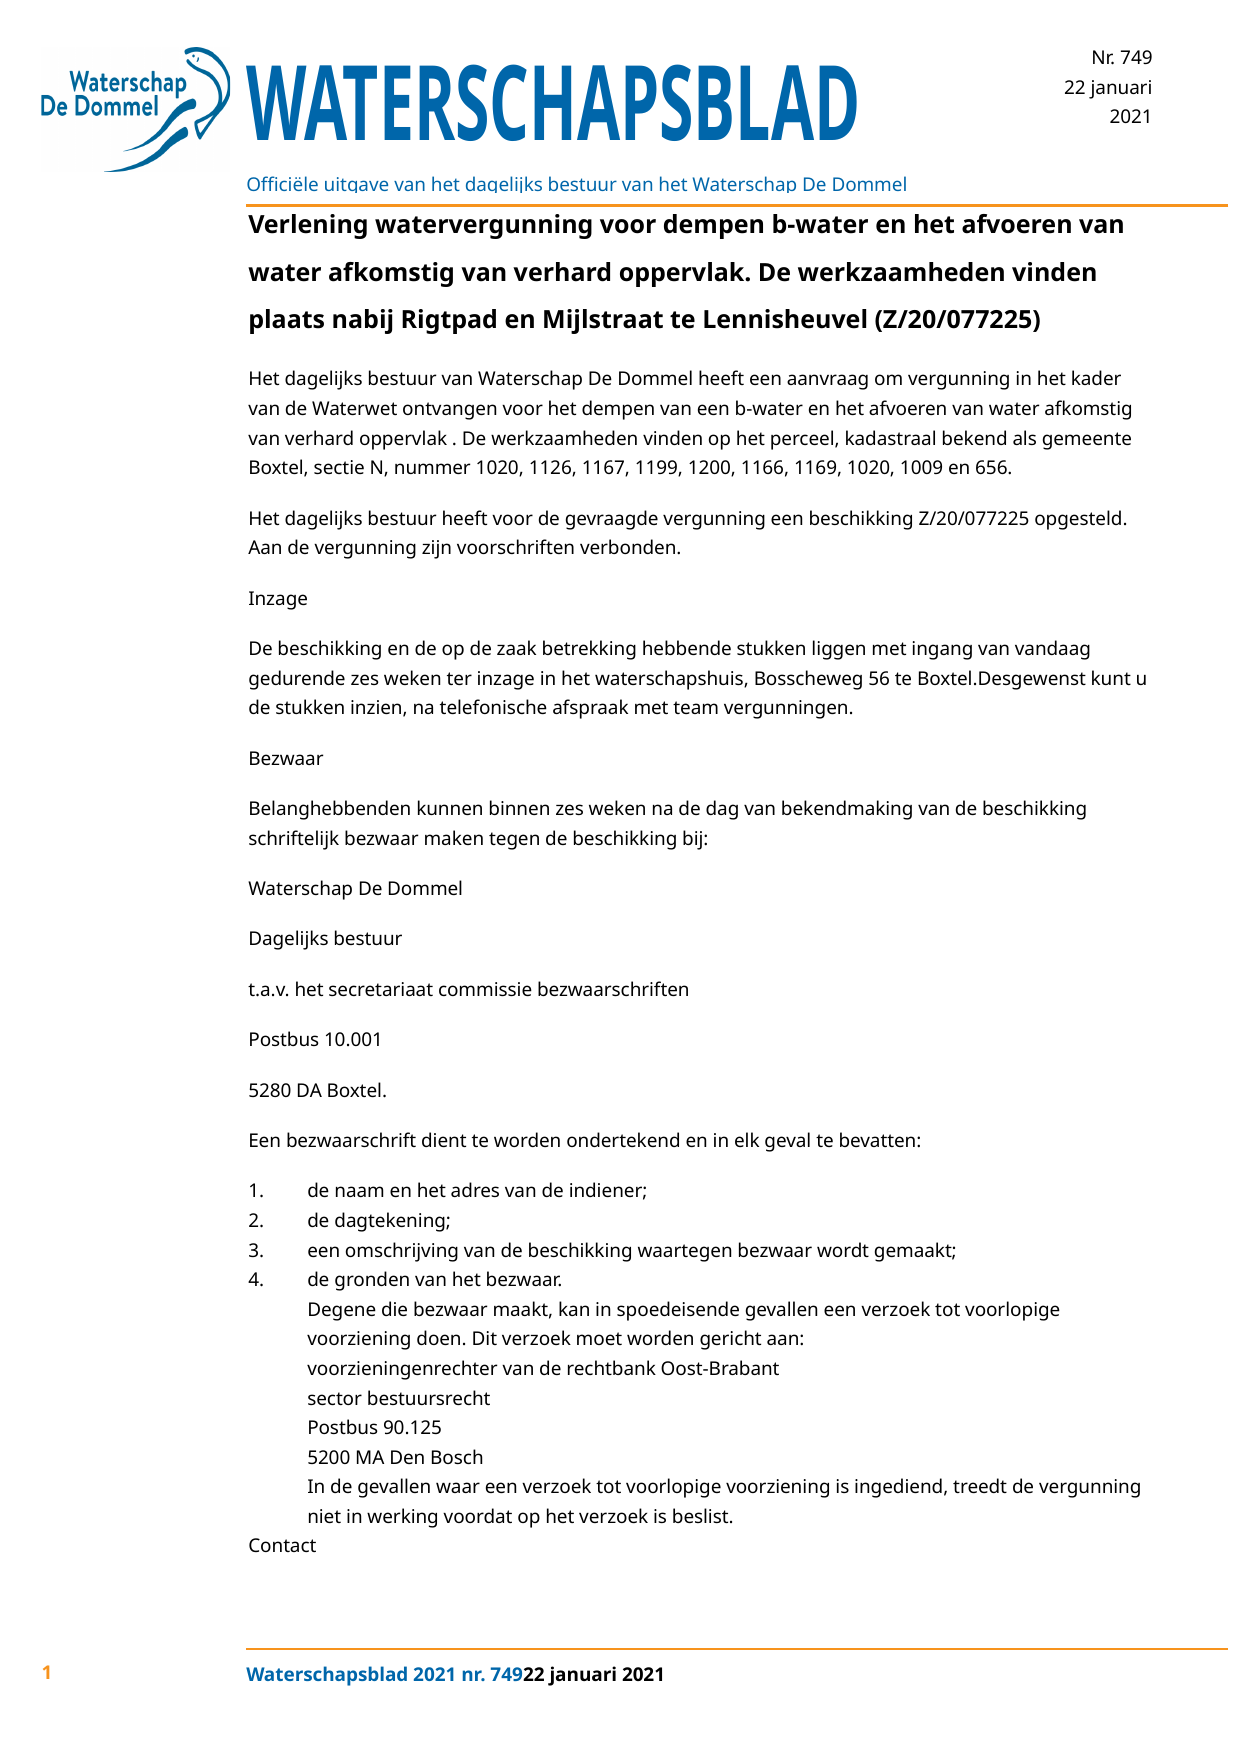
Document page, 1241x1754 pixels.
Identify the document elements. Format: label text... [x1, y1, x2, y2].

text Het dagelijks bestuur van Waterschap De Dommel heeft een aanvraag om vergunning in het kader van de Waterwet ontvangen voor het dempen van een b-water en het afvoeren van water afkomstig van verhard oppervlak . De werkzaamheden vinden op het perceel, kadastraal bekend als gemeente Boxtel, sectie N, nummer 1020, 1126, 1167, 1199, 1200, 1166, 1169, 1020, 1009 en 656. [248, 366, 1152, 480]
text Waterschap De Dommel [248, 875, 1152, 901]
picture [204, 47, 231, 76]
text t.a.v. het secretariaat commissie bezwaarschriften [248, 976, 1152, 1002]
text Inzage [248, 585, 1152, 610]
text Postbus 10.001 [248, 1026, 1152, 1052]
list Degene die bezwaar maakt, kan in spoedeisende gevallen een verzoek tot voorlopige voorziening doen. Dit verzoek moet worden gericht aan: [248, 1296, 1152, 1351]
picture [41, 47, 231, 172]
text De beschikking en de op de zaak betrekking hebbende stukken liggen met ingang van vandaag gedurende zes weken ter inzage in het waterschapshuis, Bosscheweg 56 te Boxtel.Desgewenst kunt u de stukken inzien, na telefonische afspraak met team vergunningen. [248, 635, 1152, 720]
list een omschrijving van de beschikking waartegen bezwaar wordt gemaakt; [248, 1237, 1152, 1262]
list de naam en het adres van de indiener; [248, 1178, 1152, 1203]
text Contact [248, 1533, 1152, 1558]
list de dagtekening; [248, 1207, 1152, 1233]
list Postbus 90.125 [248, 1414, 1152, 1440]
text Belanghebbenden kunnen binnen zes weken na de dag van bekendmaking van de beschikking schriftelijk bezwaar maken tegen de beschikking bij: [248, 795, 1152, 850]
text 5280 DA Boxtel. [248, 1077, 1152, 1102]
text Het dagelijks bestuur heeft voor de gevraagde vergunning een beschikking Z/20/077225 opgesteld. Aan de vergunning zijn voorschriften verbonden. [248, 505, 1152, 560]
list voorzieningenrechter van de rechtbank Oost-Brabant [248, 1355, 1152, 1381]
list 5200 MA Den Bosch [248, 1444, 1152, 1469]
text Verlening watervergunning voor dempen b-water en het afvoeren van water afkomstig van verhard oppervlak. De werkzaamheden vinden plaats nabij Rigtpad en Mijlstraat te Lennisheuvel (Z/20/077225) [248, 207, 1152, 336]
text Bezwaar [248, 745, 1152, 770]
picture [45, 99, 51, 111]
text Dagelijks bestuur [248, 926, 1152, 951]
picture [198, 118, 210, 131]
list sector bestuursrecht [248, 1385, 1152, 1410]
list In de gevallen waar een verzoek tot voorlopige voorziening is ingediend, treedt de vergunning niet in werking voordat op het verzoek is beslist. [248, 1473, 1152, 1529]
list de gronden van het bezwaar. [248, 1266, 1152, 1292]
text Een bezwaarschrift dient te worden ondertekend en in elk geval te bevatten: [248, 1127, 1152, 1153]
